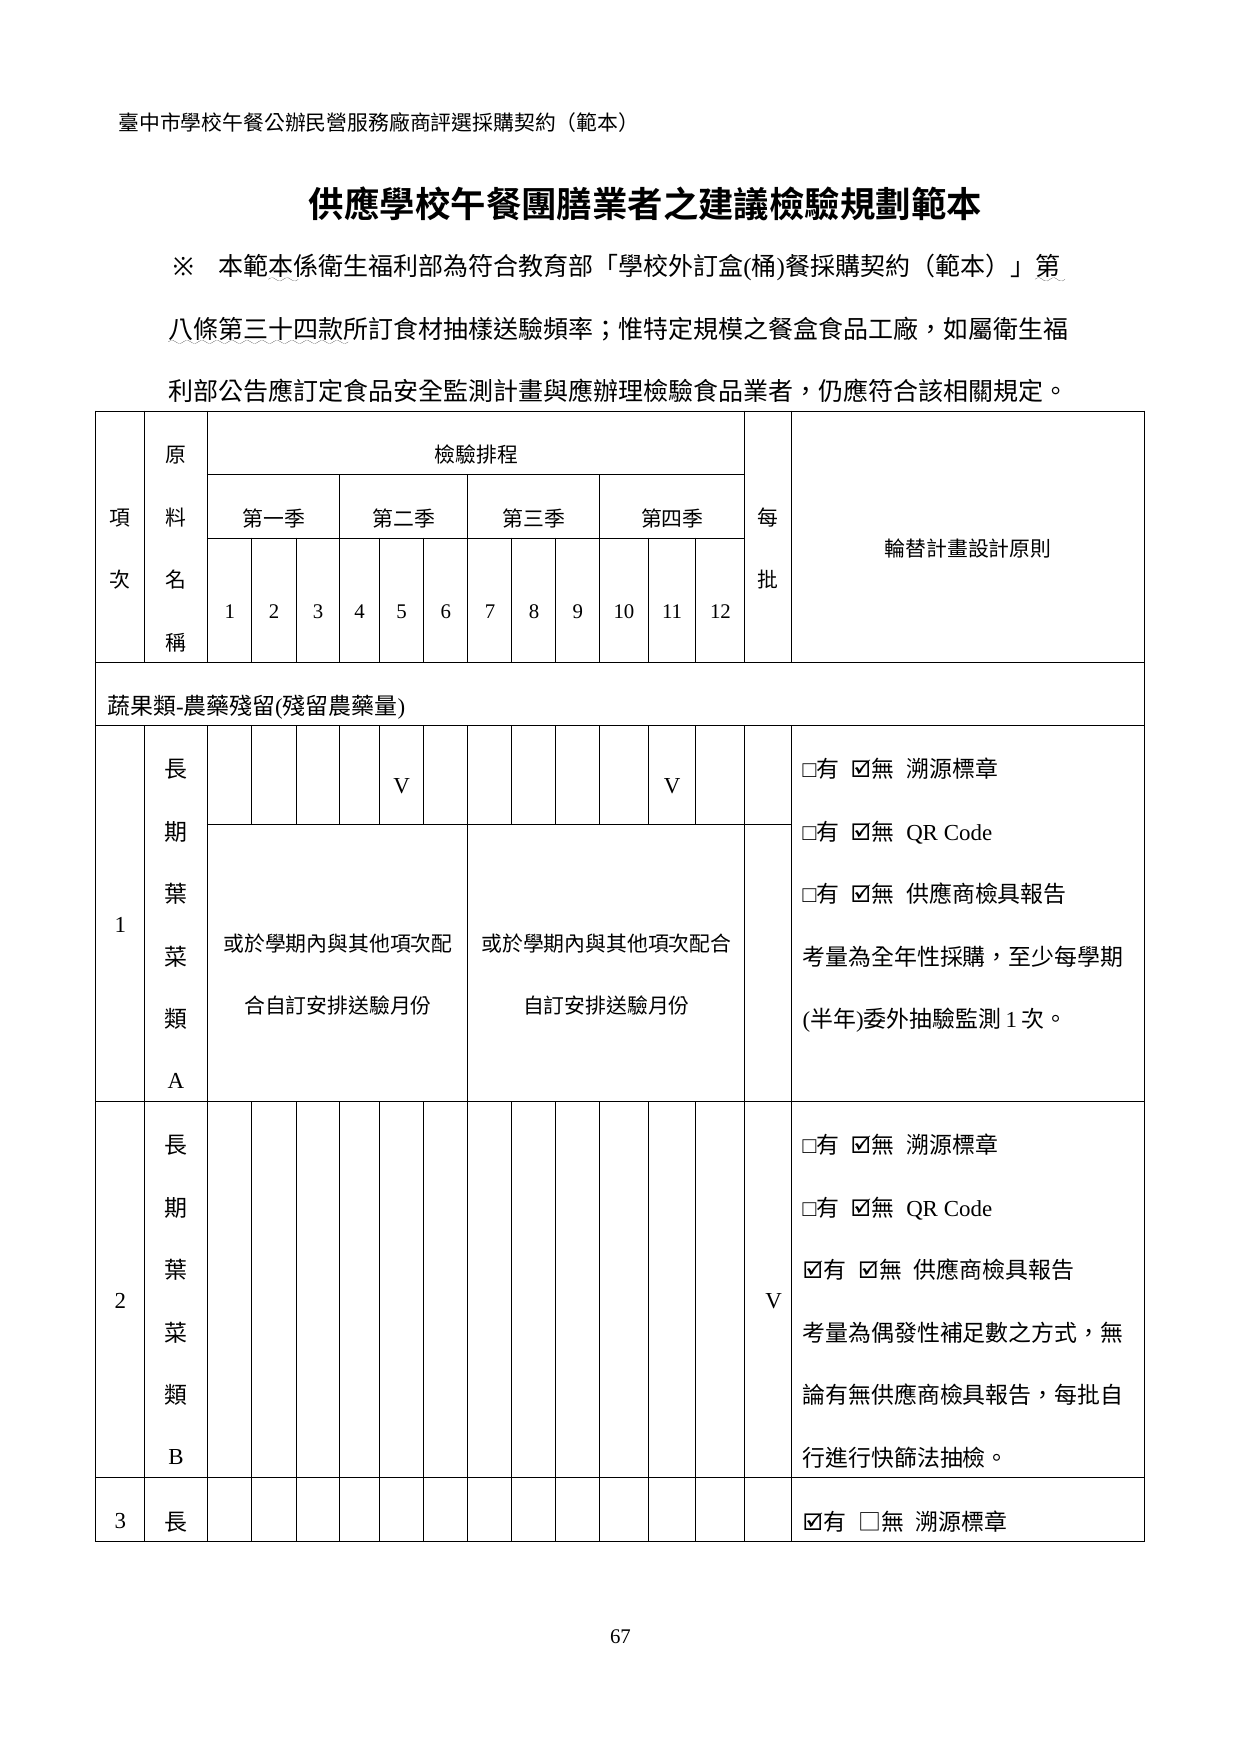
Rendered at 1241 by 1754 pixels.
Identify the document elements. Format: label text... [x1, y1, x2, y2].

table_header 檢驗排程 [208, 412, 744, 474]
table_cell □有 無 溯源標章 □有 無 QR Code 有 無 供應商檢具報告 考量為偶發性補足數之方式，無論有無供應商檢具報告，每批自行進行快篩法抽檢。 [792, 1102, 1144, 1477]
table_cell [556, 1102, 599, 1477]
table_cell 6 [424, 539, 467, 662]
table_cell [512, 726, 555, 824]
table_cell [424, 1478, 467, 1541]
table_header 項次 [96, 412, 144, 662]
table_cell [745, 726, 791, 824]
table_cell [468, 1102, 511, 1477]
table_cell 5 [380, 539, 423, 662]
table_cell [252, 1478, 296, 1541]
table_cell [252, 726, 296, 824]
table_cell [512, 1102, 555, 1477]
table_cell [600, 1102, 648, 1477]
table_cell 2 [252, 539, 296, 662]
table_cell [297, 1478, 339, 1541]
table_cell □有 無 溯源標章 □有 無 QR Code □有 無 供應商檢具報告 考量為全年性採購，至少每學期(半年)委外抽驗監測1次。 [792, 726, 1144, 1101]
table_cell 1 [208, 539, 251, 662]
table_cell 長期葉菜類B [145, 1102, 207, 1477]
table_cell 第一季 [208, 475, 339, 538]
table_cell [208, 1102, 251, 1477]
table_cell [696, 1478, 744, 1541]
table_cell 或於學期內與其他項次配合自訂安排送驗月份 [468, 825, 744, 1101]
table_cell 3 [297, 539, 339, 662]
table_cell 第二季 [340, 475, 467, 538]
table_cell 或於學期內與其他項次配合自訂安排送驗月份 [208, 825, 467, 1101]
table_cell [649, 1478, 695, 1541]
text 供應學校午餐團膳業者之建議檢驗規劃範本 [44, 161, 1240, 223]
table_cell 4 [340, 539, 379, 662]
table_cell [340, 1478, 379, 1541]
table_header 原料 名稱 [145, 412, 207, 662]
table_cell [340, 726, 379, 824]
table_cell [252, 1102, 296, 1477]
table_header 輪替計畫設計原則 [792, 412, 1144, 662]
table_cell [208, 726, 251, 824]
table_cell [649, 1102, 695, 1477]
table_cell [556, 1478, 599, 1541]
table_cell 8 [512, 539, 555, 662]
table_cell [600, 1478, 648, 1541]
table_cell 10 [600, 539, 648, 662]
table_cell [340, 1102, 379, 1477]
table_cell 3 [96, 1478, 144, 1541]
table_cell [468, 1478, 511, 1541]
table_cell 長期葉菜類A [145, 726, 207, 1101]
table_cell [696, 1102, 744, 1477]
table_cell 2 [96, 1102, 144, 1477]
table_cell [208, 1478, 251, 1541]
table_cell 第三季 [468, 475, 599, 538]
table_cell [600, 726, 648, 824]
table_cell [380, 1102, 423, 1477]
table_cell [745, 825, 791, 1101]
table_cell [745, 1478, 791, 1541]
table_cell V [380, 726, 423, 824]
table_cell [512, 1478, 555, 1541]
table_cell V [745, 1102, 791, 1477]
table_cell 9 [556, 539, 599, 662]
table_cell [424, 1102, 467, 1477]
table_cell [380, 1478, 423, 1541]
table_cell [297, 1102, 339, 1477]
table_cell [424, 726, 467, 824]
table_cell [297, 726, 339, 824]
table_cell [696, 726, 744, 824]
table_cell 7 [468, 539, 511, 662]
table_cell 第四季 [600, 475, 744, 538]
table_cell [468, 726, 511, 824]
table_cell 1 [96, 726, 144, 1101]
table_cell [556, 726, 599, 824]
table_cell 長 [145, 1478, 207, 1541]
table_cell 蔬果類-農藥殘留(殘留農藥量) [96, 663, 1144, 725]
table_header 每批 [745, 412, 791, 662]
table_cell V [649, 726, 695, 824]
table_cell 有 □無 溯源標章 [792, 1478, 1144, 1541]
list 本範本係衛生福利部為符合教育部「學校外訂盒(桶)餐採購契約（範本）」第八條第三十四款所訂食材抽樣送驗頻率；惟特定規模之餐盒食品工廠，如屬衛生福利部公告應訂定食品安全監測計畫與應辦理檢驗食品業者，仍應符合該相關規定。 [168, 223, 1081, 411]
table_cell 11 [649, 539, 695, 662]
table_cell 12 [696, 539, 744, 662]
